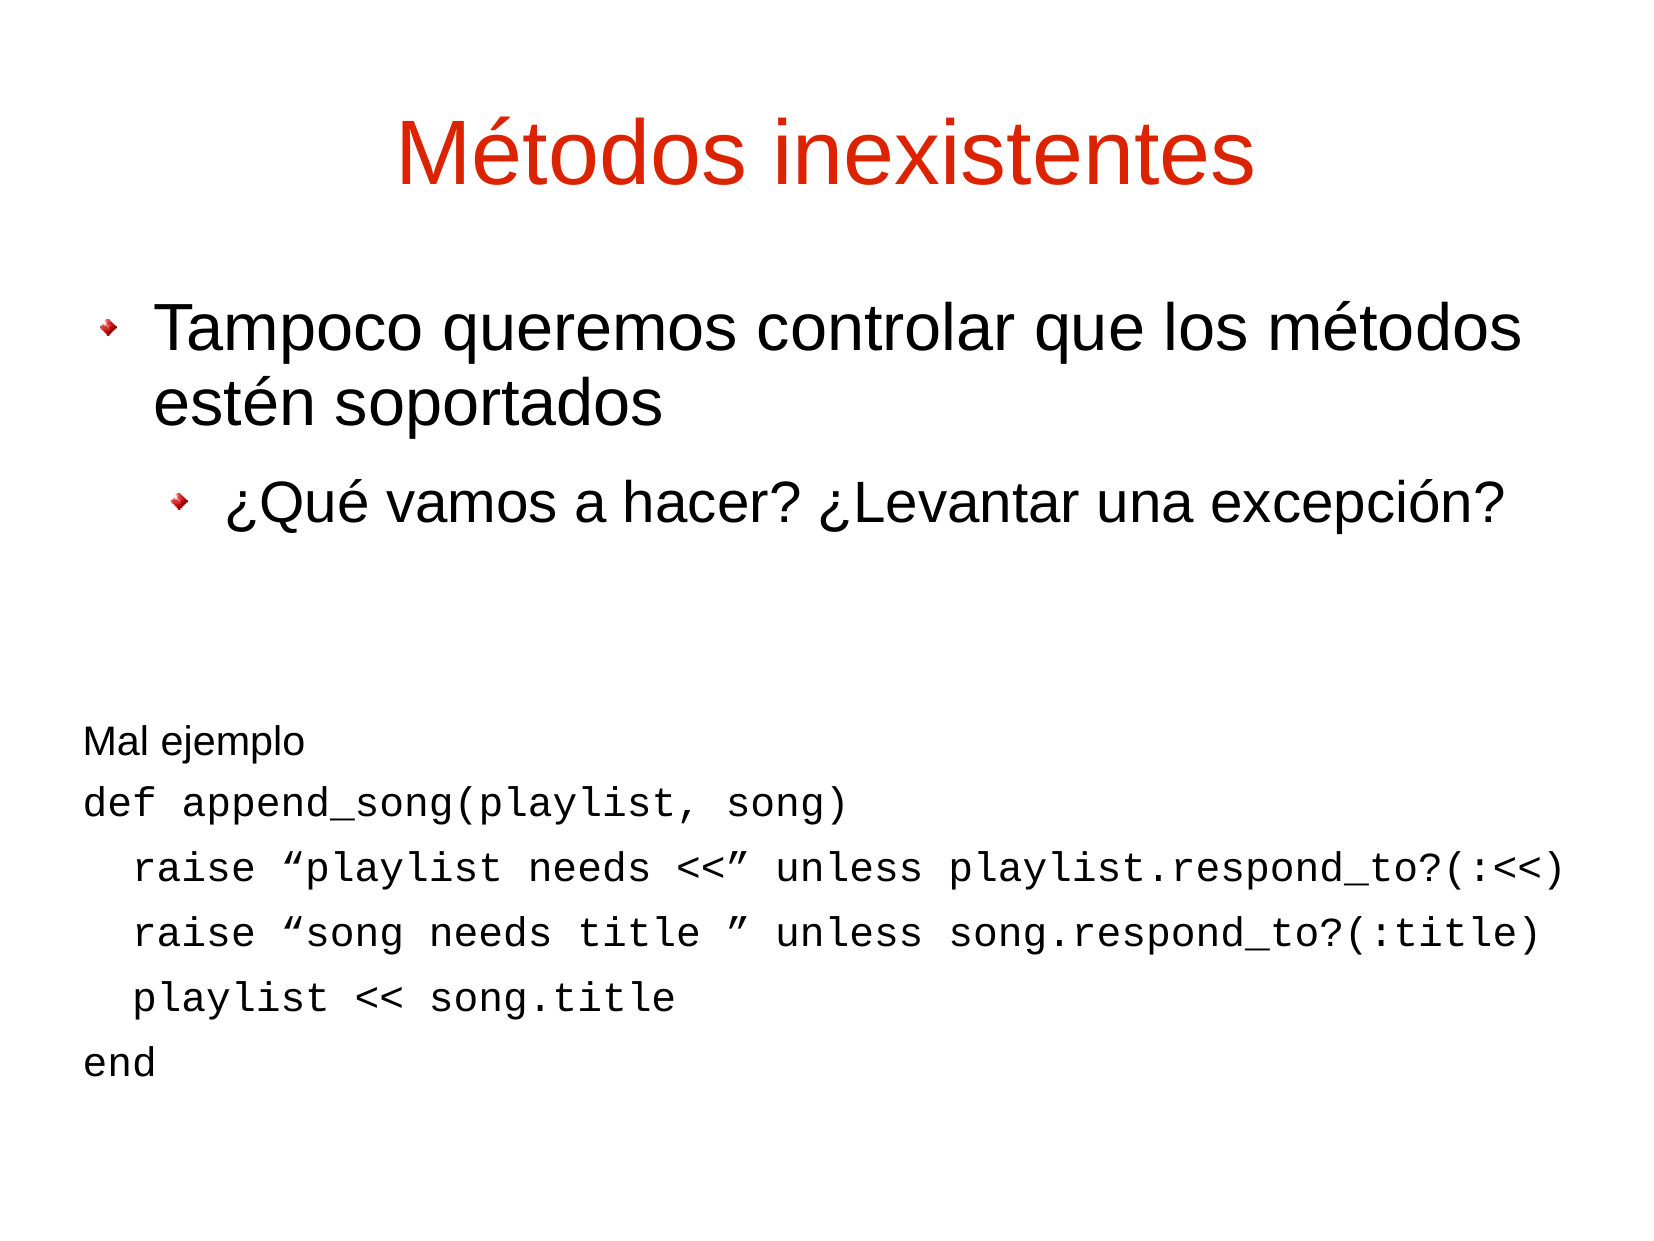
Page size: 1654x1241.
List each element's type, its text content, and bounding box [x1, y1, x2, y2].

title Métodos inexistentes [82, 49, 1571, 257]
list Tampoco queremos controlar que los métodos estén soportados ¿Qué vamos a hacer? ¿Levantar una excepción? [82, 290, 1571, 681]
list Mal ejemplo def append_song(playlist, song) raise “playlist needs <<” unless playlist.respond_to?(:<<) raise “song needs title ” unless song.respond_to?(:title) playlist << song.title end [82, 717, 1571, 1109]
